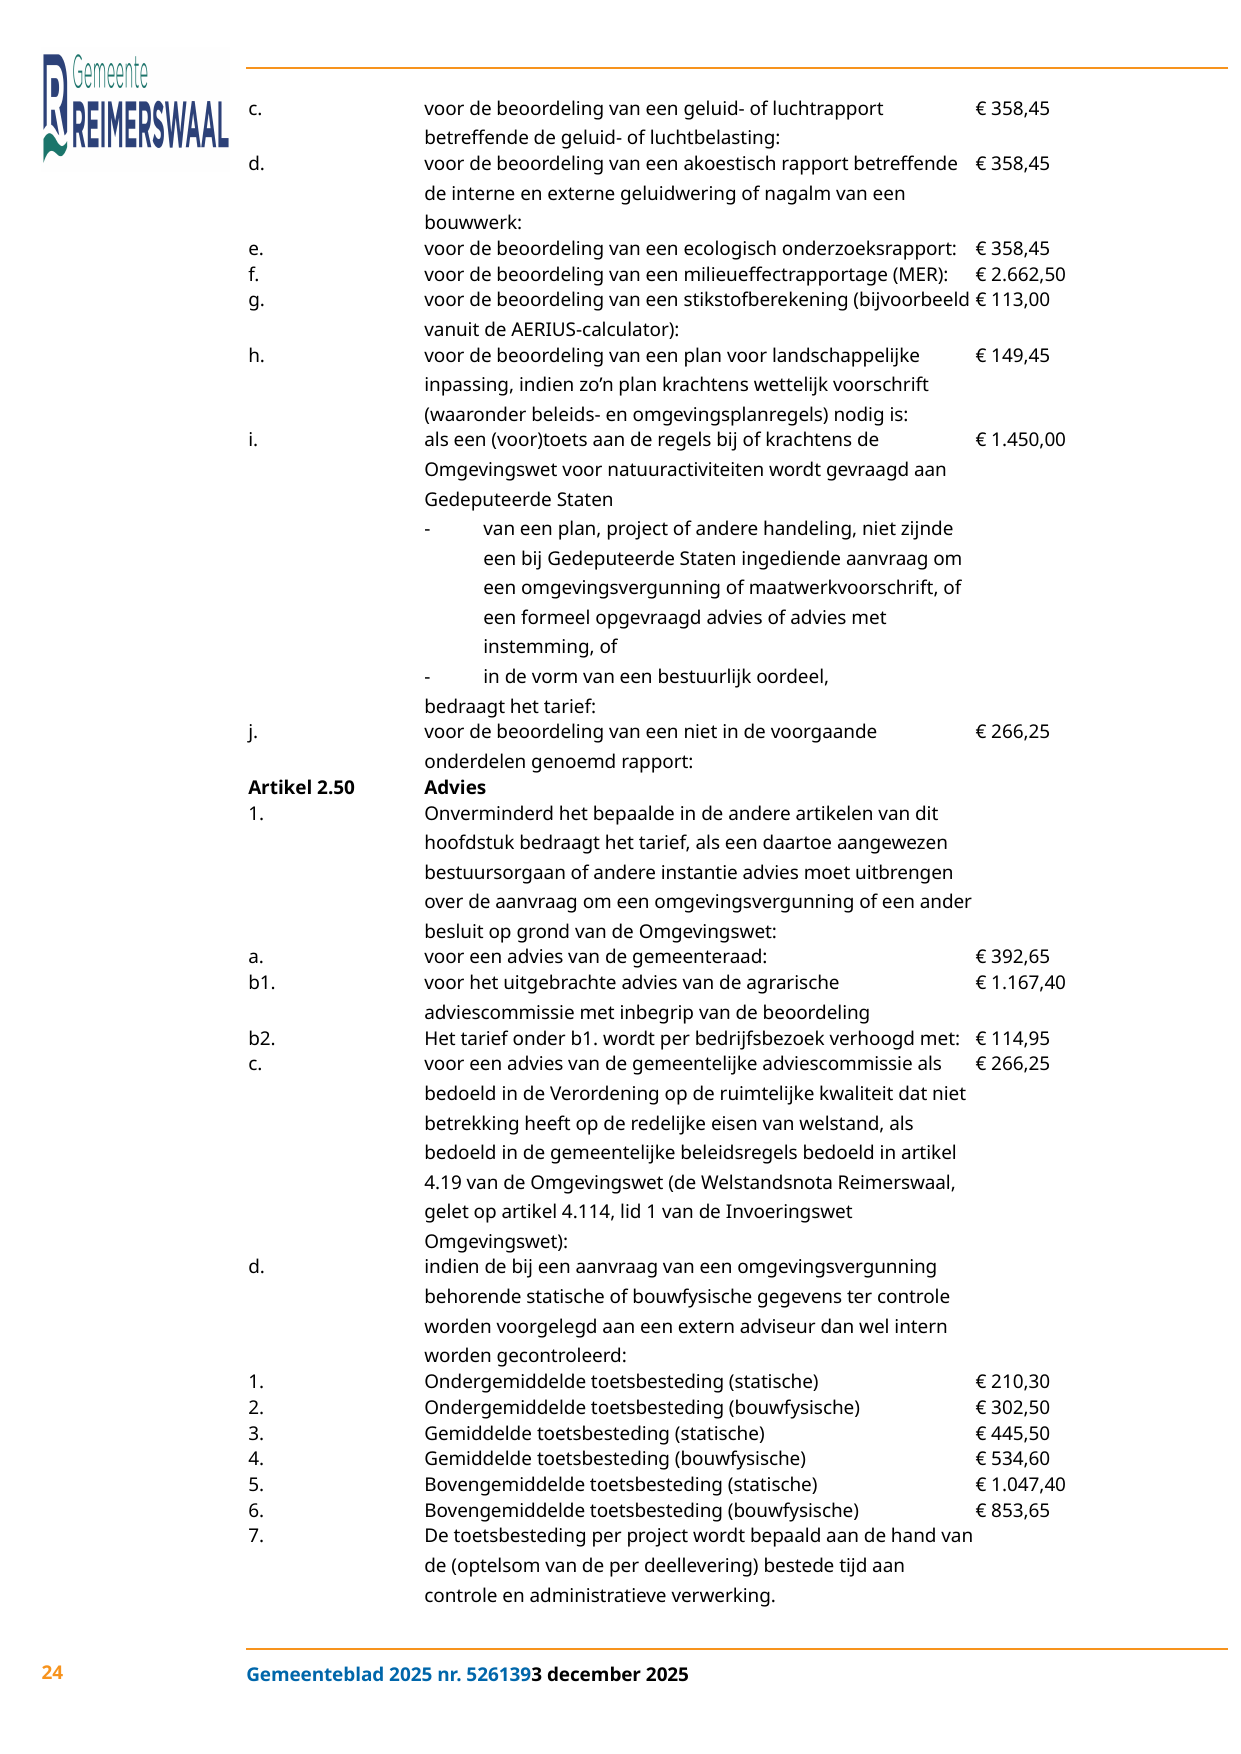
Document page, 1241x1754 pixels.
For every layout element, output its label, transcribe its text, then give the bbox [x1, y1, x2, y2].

table_cell f. [248, 261, 424, 286]
table_cell e. [248, 235, 424, 261]
table_cell Onverminderd het bepaalde in de andere artikelen van dit hoofdstuk bedraagt het tarief, als een daartoe aangewezen bestuursorgaan of andere instantie advies moet uitbrengen over de aanvraag om een omgevingsvergunning of een ander besluit op grond van de Omgevingswet: [424, 800, 975, 944]
table_cell € 853,65 [975, 1497, 1152, 1523]
table_cell € 1.047,40 [975, 1471, 1152, 1497]
table_cell € 445,50 [975, 1420, 1152, 1445]
table_cell € 149,45 [975, 342, 1152, 427]
table_cell voor een advies van de gemeenteraad: [424, 944, 975, 969]
table_cell [975, 1523, 1152, 1607]
table_cell indien de bij een aanvraag van een omgevingsvergunning behorende statische of bouwfysische gegevens ter controle worden voorgelegd aan een extern adviseur dan wel intern worden gecontroleerd: [424, 1254, 975, 1368]
table_cell Het tarief onder b1. wordt per bedrijfsbezoek verhoogd met: [424, 1025, 975, 1051]
table_cell € 266,25 [975, 719, 1152, 774]
table_cell voor de beoordeling van een niet in de voorgaande onderdelen genoemd rapport: [424, 719, 975, 774]
table_cell voor de beoordeling van een milieueffectrapportage (MER): [424, 261, 975, 286]
table_cell € 534,60 [975, 1445, 1152, 1471]
table_cell € 1.167,40 [975, 970, 1152, 1025]
table_cell c. [248, 95, 424, 150]
table_cell 1. [248, 1368, 424, 1394]
table_cell voor de beoordeling van een plan voor landschappelijke inpassing, indien zo’n plan krachtens wettelijk voorschrift (waaronder beleids- en omgevingsplanregels) nodig is: [424, 342, 975, 427]
table_cell a. [248, 944, 424, 969]
table_cell € 210,30 [975, 1368, 1152, 1394]
table_cell d. [248, 1254, 424, 1368]
table_cell € 113,00 [975, 286, 1152, 342]
table_cell Bovengemiddelde toetsbesteding (statische) [424, 1471, 975, 1497]
table_cell [975, 774, 1152, 800]
table_cell voor de beoordeling van een geluid- of luchtrapport betreffende de geluid- of luchtbelasting: [424, 95, 975, 150]
table_cell voor de beoordeling van een akoestisch rapport betreffende de interne en externe geluidwering of nagalm van een bouwwerk: [424, 150, 975, 235]
table_cell Gemiddelde toetsbesteding (statische) [424, 1420, 975, 1445]
table_cell Ondergemiddelde toetsbesteding (bouwfysische) [424, 1394, 975, 1420]
table_cell 2. [248, 1394, 424, 1420]
table_cell b2. [248, 1025, 424, 1051]
table_cell Advies [424, 774, 975, 800]
table_cell € 358,45 [975, 150, 1152, 235]
table_cell Gemiddelde toetsbesteding (bouwfysische) [424, 1445, 975, 1471]
table_cell € 302,50 [975, 1394, 1152, 1420]
table_cell h. [248, 342, 424, 427]
picture [41, 47, 231, 172]
table_cell € 358,45 [975, 95, 1152, 150]
table_cell € 2.662,50 [975, 261, 1152, 286]
table_cell voor het uitgebrachte advies van de agrarische adviescommissie met inbegrip van de beoordeling [424, 970, 975, 1025]
table_cell 5. [248, 1471, 424, 1497]
table_cell j. [248, 719, 424, 774]
table_cell g. [248, 286, 424, 342]
table_cell 3. [248, 1420, 424, 1445]
table_cell De toetsbesteding per project wordt bepaald aan de hand van de (optelsom van de per deellevering) bestede tijd aan controle en administratieve verwerking. [424, 1523, 975, 1607]
table_cell € 392,65 [975, 944, 1152, 969]
table_cell € 1.450,00 [975, 427, 1152, 719]
table_cell d. [248, 150, 424, 235]
table_cell 1. [248, 800, 424, 944]
table_cell Artikel 2.50 [248, 774, 424, 800]
table_cell b1. [248, 970, 424, 1025]
table_cell Bovengemiddelde toetsbesteding (bouwfysische) [424, 1497, 975, 1523]
table_cell Ondergemiddelde toetsbesteding (statische) [424, 1368, 975, 1394]
table_cell € 114,95 [975, 1025, 1152, 1051]
table_cell c. [248, 1051, 424, 1254]
table_cell i. [248, 427, 424, 719]
table_cell voor de beoordeling van een stikstofberekening (bijvoorbeeld vanuit de AERIUS-calculator): [424, 286, 975, 342]
table_cell [975, 800, 1152, 944]
table_cell 6. [248, 1497, 424, 1523]
table_cell € 358,45 [975, 235, 1152, 261]
table_cell [975, 1254, 1152, 1368]
table_cell voor de beoordeling van een ecologisch onderzoeksrapport: [424, 235, 975, 261]
table_cell € 266,25 [975, 1051, 1152, 1254]
table_cell als een (voor)toets aan de regels bij of krachtens de Omgevingswet voor natuuractiviteiten wordt gevraagd aan Gedeputeerde Staten van een plan, project of andere handeling, niet zijnde een bij Gedeputeerde Staten ingediende aanvraag om een omgevingsvergunning of maatwerkvoorschrift, of een formeel opgevraagd advies of advies met instemming, of in de vorm van een bestuurlijk oordeel, bedraagt het tarief: [424, 427, 975, 719]
table_cell 4. [248, 1445, 424, 1471]
table_cell voor een advies van de gemeentelijke adviescommissie als bedoeld in de Verordening op de ruimtelijke kwaliteit dat niet betrekking heeft op de redelijke eisen van welstand, als bedoeld in de gemeentelijke beleidsregels bedoeld in artikel 4.19 van de Omgevingswet (de Welstandsnota Reimerswaal, gelet op artikel 4.114, lid 1 van de Invoeringswet Omgevingswet): [424, 1051, 975, 1254]
table_cell 7. [248, 1523, 424, 1607]
